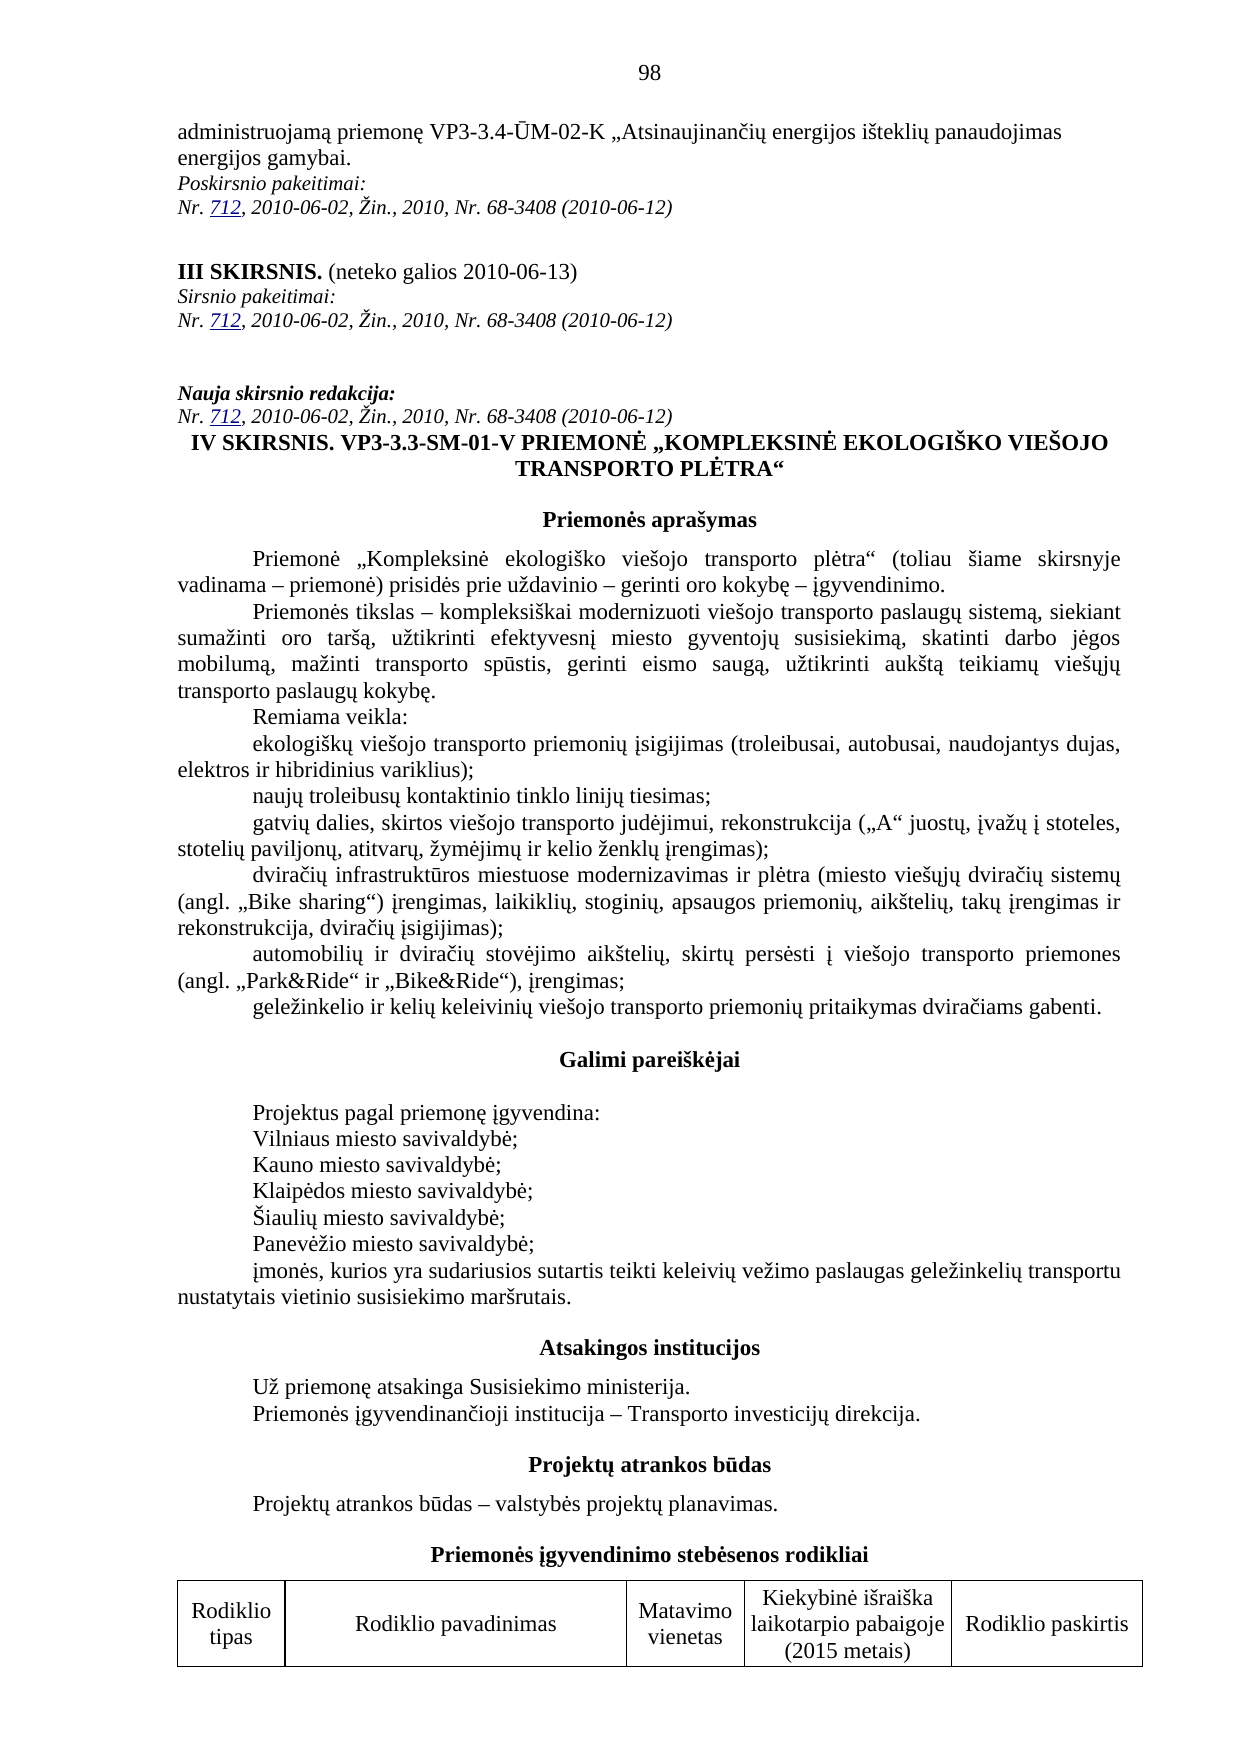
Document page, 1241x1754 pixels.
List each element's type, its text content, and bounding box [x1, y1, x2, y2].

text Projektus pagal priemonę įgyvendina: [177, 1098, 1122, 1125]
text Priemonės tikslas – kompleksiškai modernizuoti viešojo transporto paslaugų sistemą, siekiant sumažinti oro taršą, užtikrinti efektyvesnį miesto gyventojų susisiekimą, skatinti darbo jėgos mobilumą, mažinti transporto spūstis, gerinti eismo saugą, užtikrinti aukštą teikiamų viešųjų transporto paslaugų kokybę. [177, 598, 1122, 703]
table_header Kiekybinė išraiška laikotarpio pabaigoje (2015 metais) [745, 1581, 951, 1666]
text Klaipėdos miesto savivaldybė; [177, 1178, 1122, 1204]
text Remiama veikla: [177, 703, 1122, 729]
table_header Rodiklio pavadinimas [286, 1581, 626, 1666]
text naujų troleibusų kontaktinio tinklo linijų tiesimas; [177, 782, 1122, 809]
text Priemonės įgyvendinančioji institucija – Transporto investicijų direkcija. [177, 1399, 1122, 1426]
text Projektų atrankos būdas [177, 1451, 1122, 1477]
text gatvių dalies, skirtos viešojo transporto judėjimui, rekonstrukcija („A“ juostų, įvažų į stoteles, stotelių paviljonų, atitvarų, žymėjimų ir kelio ženklų įrengimas); [177, 809, 1122, 861]
table_header Rodiklio tipas [178, 1581, 284, 1666]
text Priemonė „Kompleksinė ekologiško viešojo transporto plėtra“ (toliau šiame skirsnyje vadinama – priemonė) prisidės prie uždavinio – gerinti oro kokybę – įgyvendinimo. [177, 545, 1122, 598]
text automobilių ir dviračių stovėjimo aikštelių, skirtų persėsti į viešojo transporto priemones (angl. „Park&Ride“ ir „Bike&Ride“), įrengimas; [177, 940, 1122, 993]
text Poskirsnio pakeitimai: [177, 171, 1122, 195]
text Priemonės įgyvendinimo stebėsenos rodikliai [177, 1541, 1122, 1567]
text ekologiškų viešojo transporto priemonių įsigijimas (troleibusai, autobusai, naudojantys dujas, elektros ir hibridinius variklius); [177, 729, 1122, 782]
text Nauja skirsnio redakcija: [177, 380, 1122, 404]
text Šiaulių miesto savivaldybė; [177, 1204, 1122, 1230]
text Nr. 712, 2010-06-02, Žin., 2010, Nr. 68-3408 (2010-06-12) [177, 308, 1122, 332]
text Atsakingos institucijos [177, 1334, 1122, 1361]
text Galimi pareiškėjai [177, 1046, 1122, 1072]
text dviračių infrastruktūros miestuose modernizavimas ir plėtra (miesto viešųjų dviračių sistemų (angl. „Bike sharing“) įrengimas, laikiklių, stoginių, apsaugos priemonių, aikštelių, takų įrengimas ir rekonstrukcija, dviračių įsigijimas); [177, 861, 1122, 940]
text Nr. 712, 2010-06-02, Žin., 2010, Nr. 68-3408 (2010-06-12) [177, 195, 1122, 219]
text Nr. 712, 2010-06-02, Žin., 2010, Nr. 68-3408 (2010-06-12) [177, 404, 1122, 428]
text Kauno miesto savivaldybė; [177, 1151, 1122, 1178]
table_header Rodiklio paskirtis [952, 1581, 1142, 1666]
text Projektų atrankos būdas – valstybės projektų planavimas. [177, 1490, 1122, 1516]
text Priemonės aprašymas [177, 506, 1122, 533]
text IV SKIRSNIS. VP3-3.3-SM-01-V PRIEMONĖ „KOMPLEKSINĖ EKOLOGIŠKO VIEŠOJO TRANSPORTO PLĖTRA“ [177, 428, 1122, 481]
text Panevėžio miesto savivaldybė; [177, 1230, 1122, 1257]
text geležinkelio ir kelių keleivinių viešojo transporto priemonių pritaikymas dviračiams gabenti. [177, 993, 1122, 1019]
text administruojamą priemonę VP3-3.4-ŪM-02-K „Atsinaujinančių energijos išteklių panaudojimas energijos gamybai. [177, 118, 1122, 171]
text III SKIRSNIS. (neteko galios 2010-06-13) [177, 258, 1122, 284]
text Vilniaus miesto savivaldybė; [177, 1125, 1122, 1151]
text įmonės, kurios yra sudariusios sutartis teikti keleivių vežimo paslaugas geležinkelių transportu nustatytais vietinio susisiekimo maršrutais. [177, 1257, 1122, 1309]
text Sirsnio pakeitimai: [177, 284, 1122, 308]
table_header Matavimo vienetas [627, 1581, 744, 1666]
text Už priemonę atsakinga Susisiekimo ministerija. [177, 1373, 1122, 1399]
